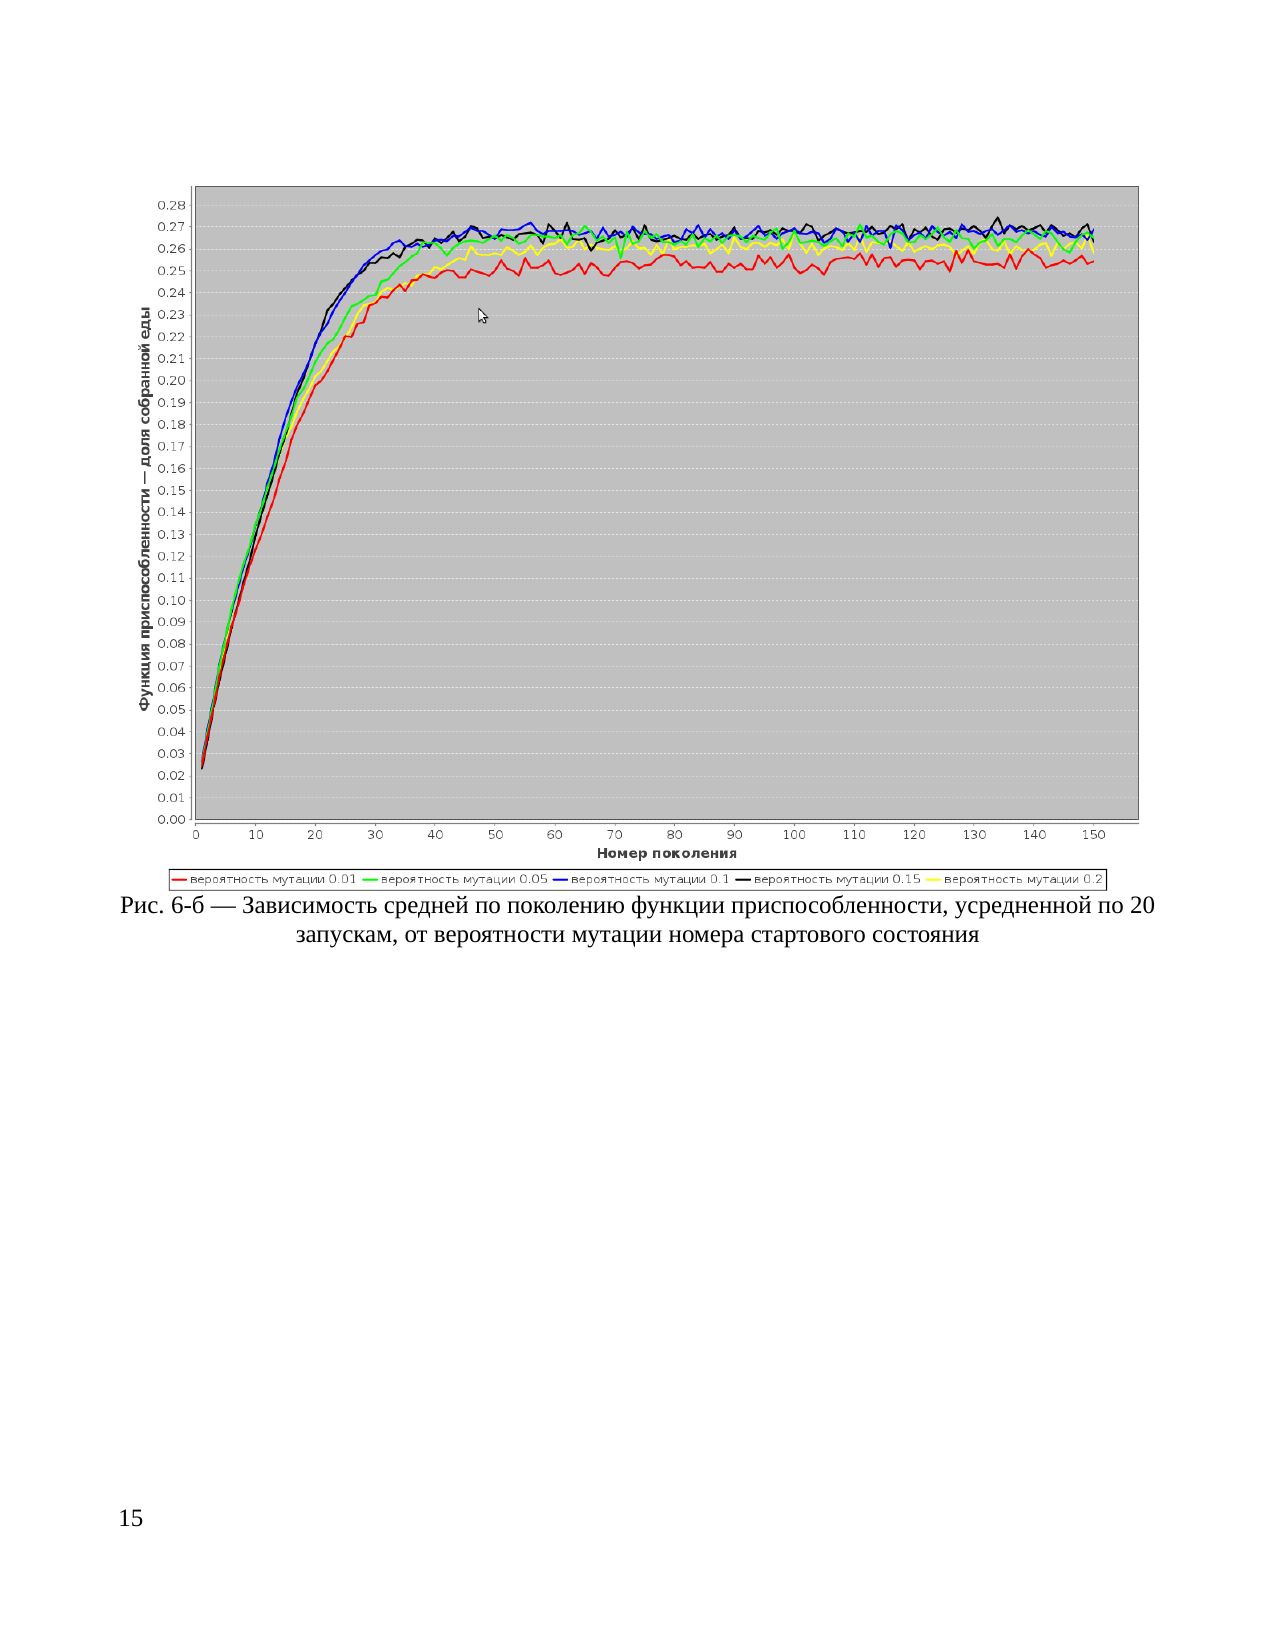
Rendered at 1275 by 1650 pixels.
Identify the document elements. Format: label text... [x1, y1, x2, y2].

picture [125, 177, 1150, 891]
subtitle Рис. 6-б — Зависимость средней по поколению функции приспособленности, усредненной по 20 запускам, от вероятности мутации номера стартового состояния [118, 159, 1157, 948]
